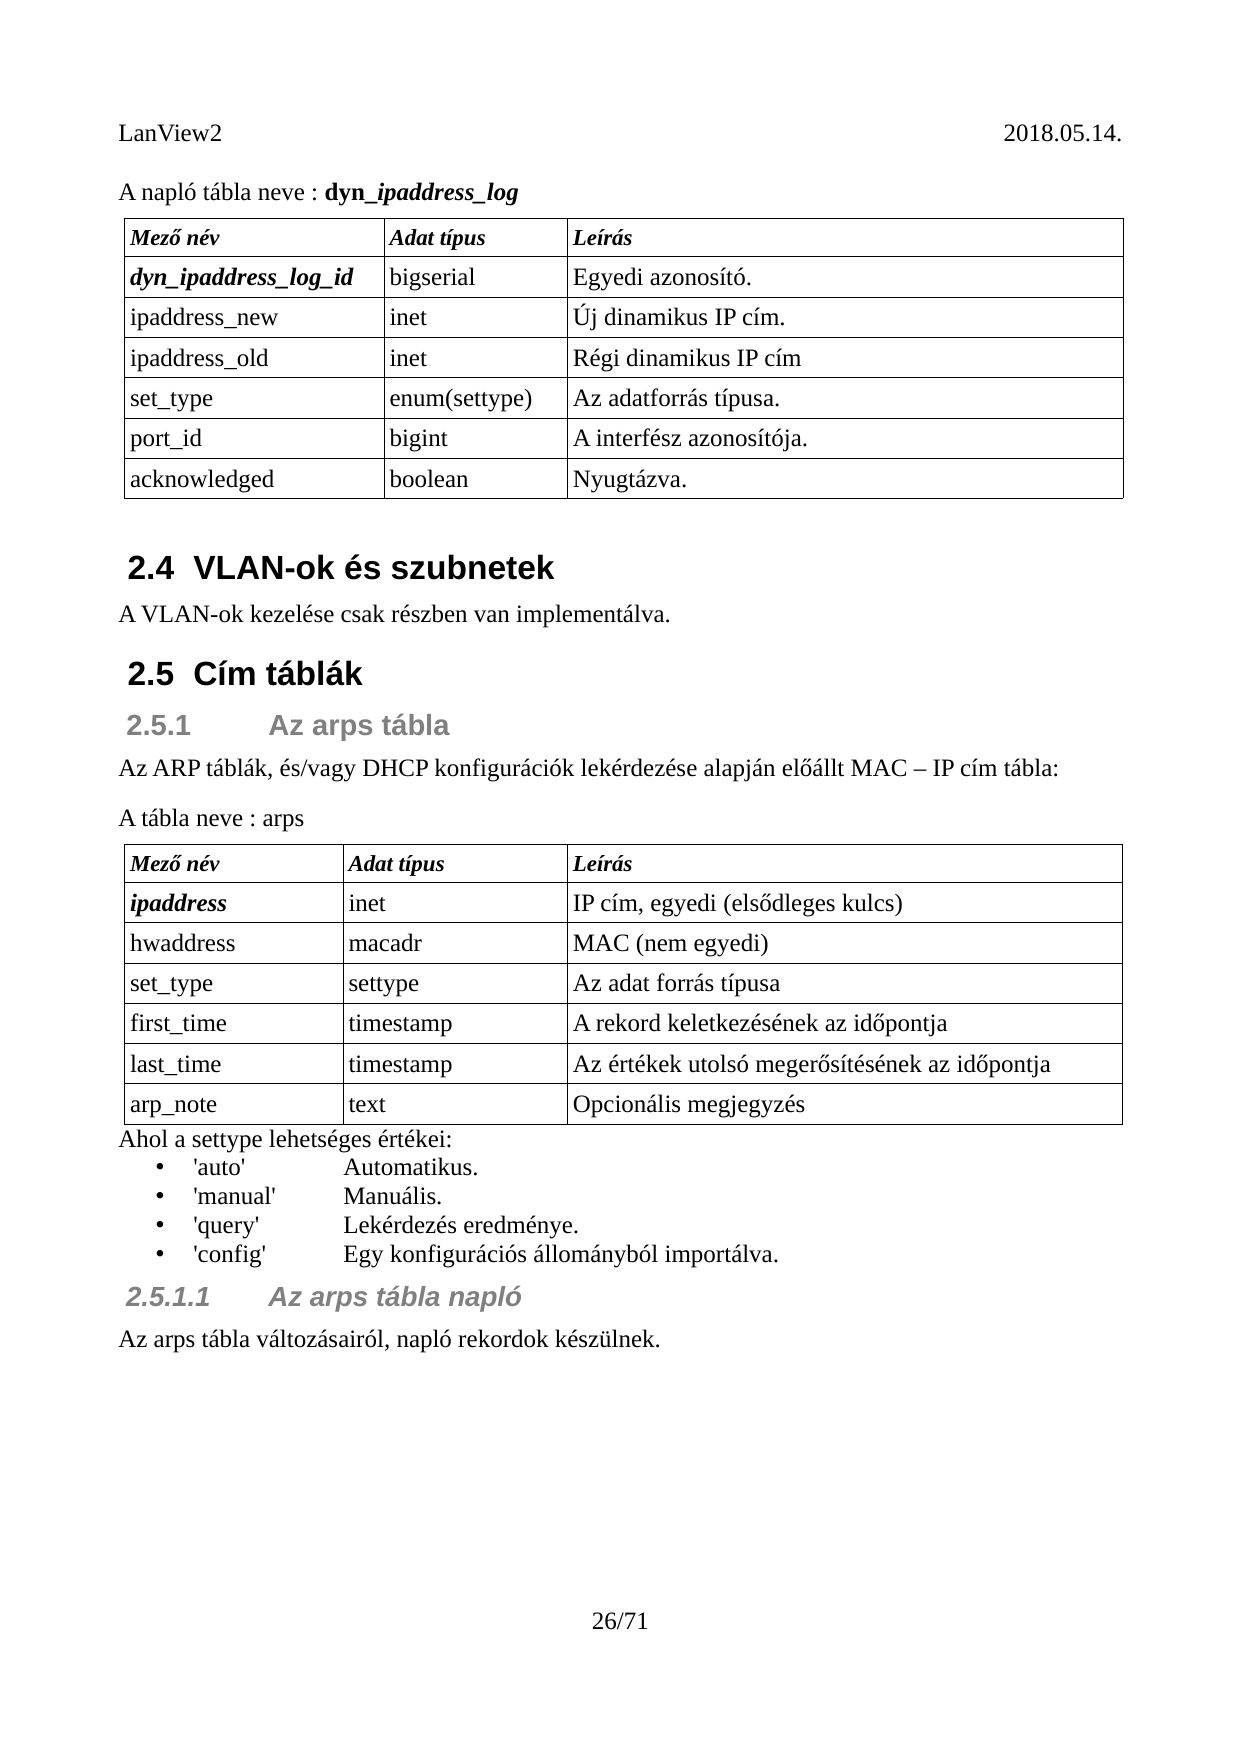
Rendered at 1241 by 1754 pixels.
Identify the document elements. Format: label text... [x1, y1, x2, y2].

table_cell macadr [344, 923, 567, 962]
table_cell Az adat forrás típusa [568, 964, 1122, 1003]
table_header Leírás [568, 845, 1122, 882]
table_cell set_type [125, 964, 343, 1003]
table_cell boolean [385, 459, 567, 498]
list 'auto' Automatikus. [156, 1152, 1122, 1181]
table_cell timestamp [344, 1004, 567, 1043]
table_cell ipaddress_old [125, 338, 384, 377]
list 'manual' Manuális. [156, 1181, 1122, 1210]
table_cell last_time [125, 1044, 343, 1083]
text A VLAN-ok kezelése csak részben van implementálva. [118, 599, 1122, 628]
subtitle VLAN-ok és szubnetek [118, 548, 1122, 586]
table_cell inet [344, 883, 567, 922]
table_cell bigint [385, 419, 567, 458]
table_cell ipaddress_new [125, 298, 384, 337]
table_cell hwaddress [125, 923, 343, 962]
table_cell Új dinamikus IP cím. [568, 298, 1123, 337]
table_header Leírás [568, 219, 1123, 256]
table_cell set_type [125, 378, 384, 417]
table_cell settype [344, 964, 567, 1003]
table_cell Opcionális megjegyzés [568, 1084, 1122, 1124]
table_cell Az adatforrás típusa. [568, 378, 1123, 417]
list 'config' Egy konfigurációs állományból importálva. [156, 1239, 1122, 1267]
table_cell dyn_ipaddress_log_id [125, 257, 384, 297]
table_cell MAC (nem egyedi) [568, 923, 1122, 962]
table_cell enum(settype) [385, 378, 567, 417]
table_cell inet [385, 298, 567, 337]
table_header Mező név [125, 845, 343, 882]
table_cell Régi dinamikus IP cím [568, 338, 1123, 377]
list 'query' Lekérdezés eredménye. [156, 1210, 1122, 1239]
table_cell text [344, 1084, 567, 1124]
table_cell bigserial [385, 257, 567, 297]
table_cell acknowledged [125, 459, 384, 498]
text A napló tábla neve : dyn_ipaddress_log [118, 177, 1122, 206]
text Az ARP táblák, és/vagy DHCP konfigurációk lekérdezése alapján előállt MAC – IP cím tábla: [118, 753, 1122, 782]
table_cell inet [385, 338, 567, 377]
table_cell timestamp [344, 1044, 567, 1083]
text Ahol a settype lehetséges értékei: [118, 1124, 1122, 1152]
table_header Mező név [125, 219, 384, 256]
table_cell Az értékek utolsó megerősítésének az időpontja [568, 1044, 1122, 1083]
table_cell A interfész azonosítója. [568, 419, 1123, 458]
table_header Adat típus [344, 845, 567, 882]
text Az arps tábla változásairól, napló rekordok készülnek. [118, 1324, 1122, 1353]
table_cell Egyedi azonosító. [568, 257, 1123, 297]
subtitle Az arps tábla [118, 707, 1122, 741]
table_cell arp_note [125, 1084, 343, 1124]
table_cell A rekord keletkezésének az időpontja [568, 1004, 1122, 1043]
table_cell Nyugtázva. [568, 459, 1123, 498]
table_cell IP cím, egyedi (elsődleges kulcs) [568, 883, 1122, 922]
subtitle Cím táblák [118, 654, 1122, 693]
table_cell ipaddress [125, 883, 343, 922]
table_cell first_time [125, 1004, 343, 1043]
table_header Adat típus [385, 219, 567, 256]
subtitle Az arps tábla napló [118, 1280, 1122, 1312]
text A tábla neve : arps [118, 803, 1122, 831]
table_cell port_id [125, 419, 384, 458]
